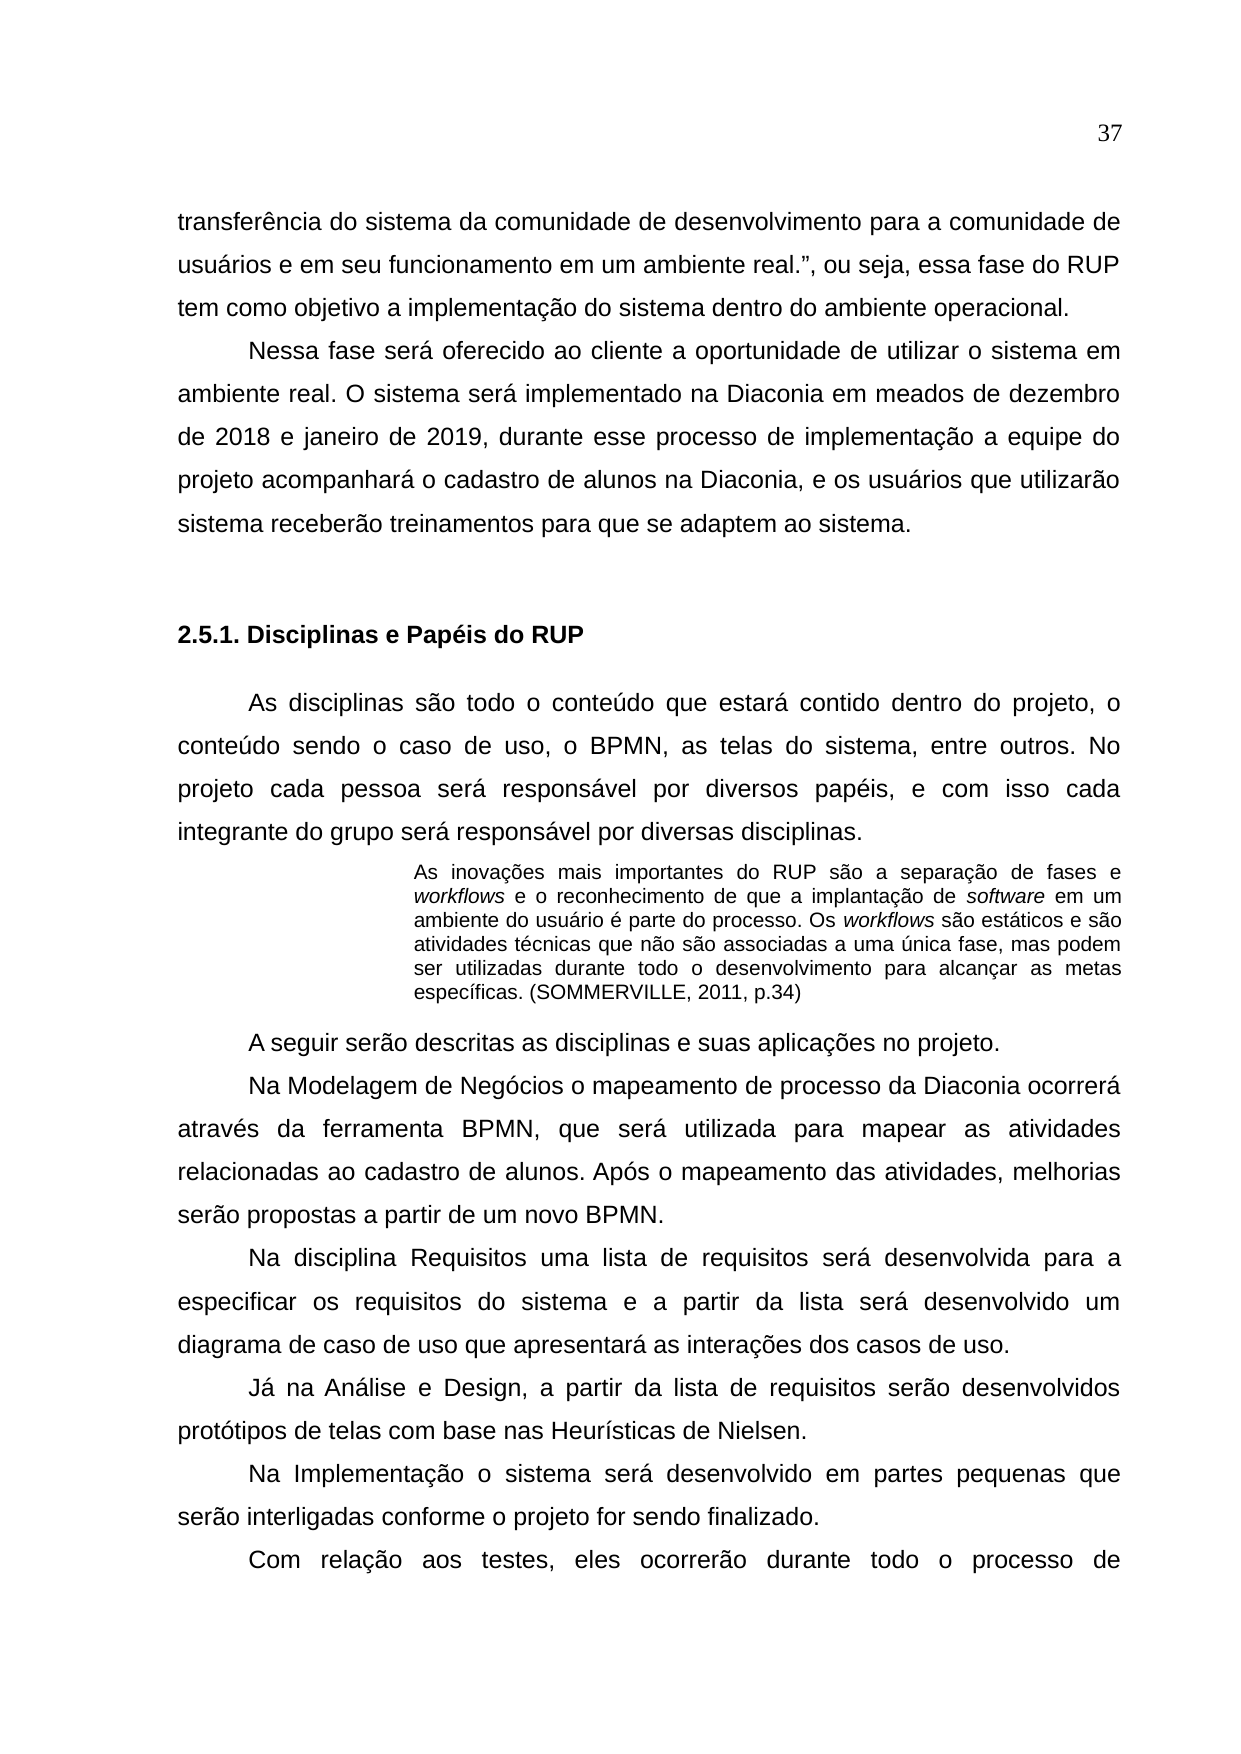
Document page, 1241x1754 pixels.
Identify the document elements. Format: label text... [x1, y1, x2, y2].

text Já na Análise e Design, a partir da lista de requisitos serão desenvolvidos protótipos de telas com base nas Heurísticas de Nielsen. [177, 1373, 1122, 1444]
text Nessa fase será oferecido ao cliente a oportunidade de utilizar o sistema em ambiente real. O sistema será implementado na Diaconia em meados de dezembro de 2018 e janeiro de 2019, durante esse processo de implementação a equipe do projeto acompanhará o cadastro de alunos na Diaconia, e os usuários que utilizarão sistema receberão treinamentos para que se adaptem ao sistema. [177, 336, 1122, 537]
text A seguir serão descritas as disciplinas e suas aplicações no projeto. [177, 1028, 1122, 1056]
text Na Modelagem de Negócios o mapeamento de processo da Diaconia ocorrerá através da ferramenta BPMN, que será utilizada para mapear as atividades relacionadas ao cadastro de alunos. Após o mapeamento das atividades, melhorias serão propostas a partir de um novo BPMN. [177, 1071, 1122, 1229]
text Na disciplina Requisitos uma lista de requisitos será desenvolvida para a especificar os requisitos do sistema e a partir da lista será desenvolvido um diagrama de caso de uso que apresentará as interações dos casos de uso. [177, 1243, 1122, 1358]
text transferência do sistema da comunidade de desenvolvimento para a comunidade de usuários e em seu funcionamento em um ambiente real.”, ou seja, essa fase do RUP tem como objetivo a implementação do sistema dentro do ambiente operacional. [177, 207, 1122, 322]
text As disciplinas são todo o conteúdo que estará contido dentro do projeto, o conteúdo sendo o caso de uso, o BPMN, as telas do sistema, entre outros. No projeto cada pessoa será responsável por diversos papéis, e com isso cada integrante do grupo será responsável por diversas disciplinas. [177, 687, 1122, 846]
text Com relação aos testes, eles ocorrerão durante todo o processo de [177, 1545, 1122, 1574]
text Na Implementação o sistema será desenvolvido em partes pequenas que serão interligadas conforme o projeto for sendo finalizado. [177, 1459, 1122, 1531]
subtitle 2.5.1. Disciplinas e Papéis do RUP [177, 619, 1122, 648]
text As inovações mais importantes do RUP são a separação de fases e workflows e o reconhecimento de que a implantação de software em um ambiente do usuário é parte do processo. Os workflows são estáticos e são atividades técnicas que não são associadas a uma única fase, mas podem ser utilizadas durante todo o desenvolvimento para alcançar as metas específicas. (SOMMERVILLE, 2011, p.34) [413, 860, 1122, 1004]
